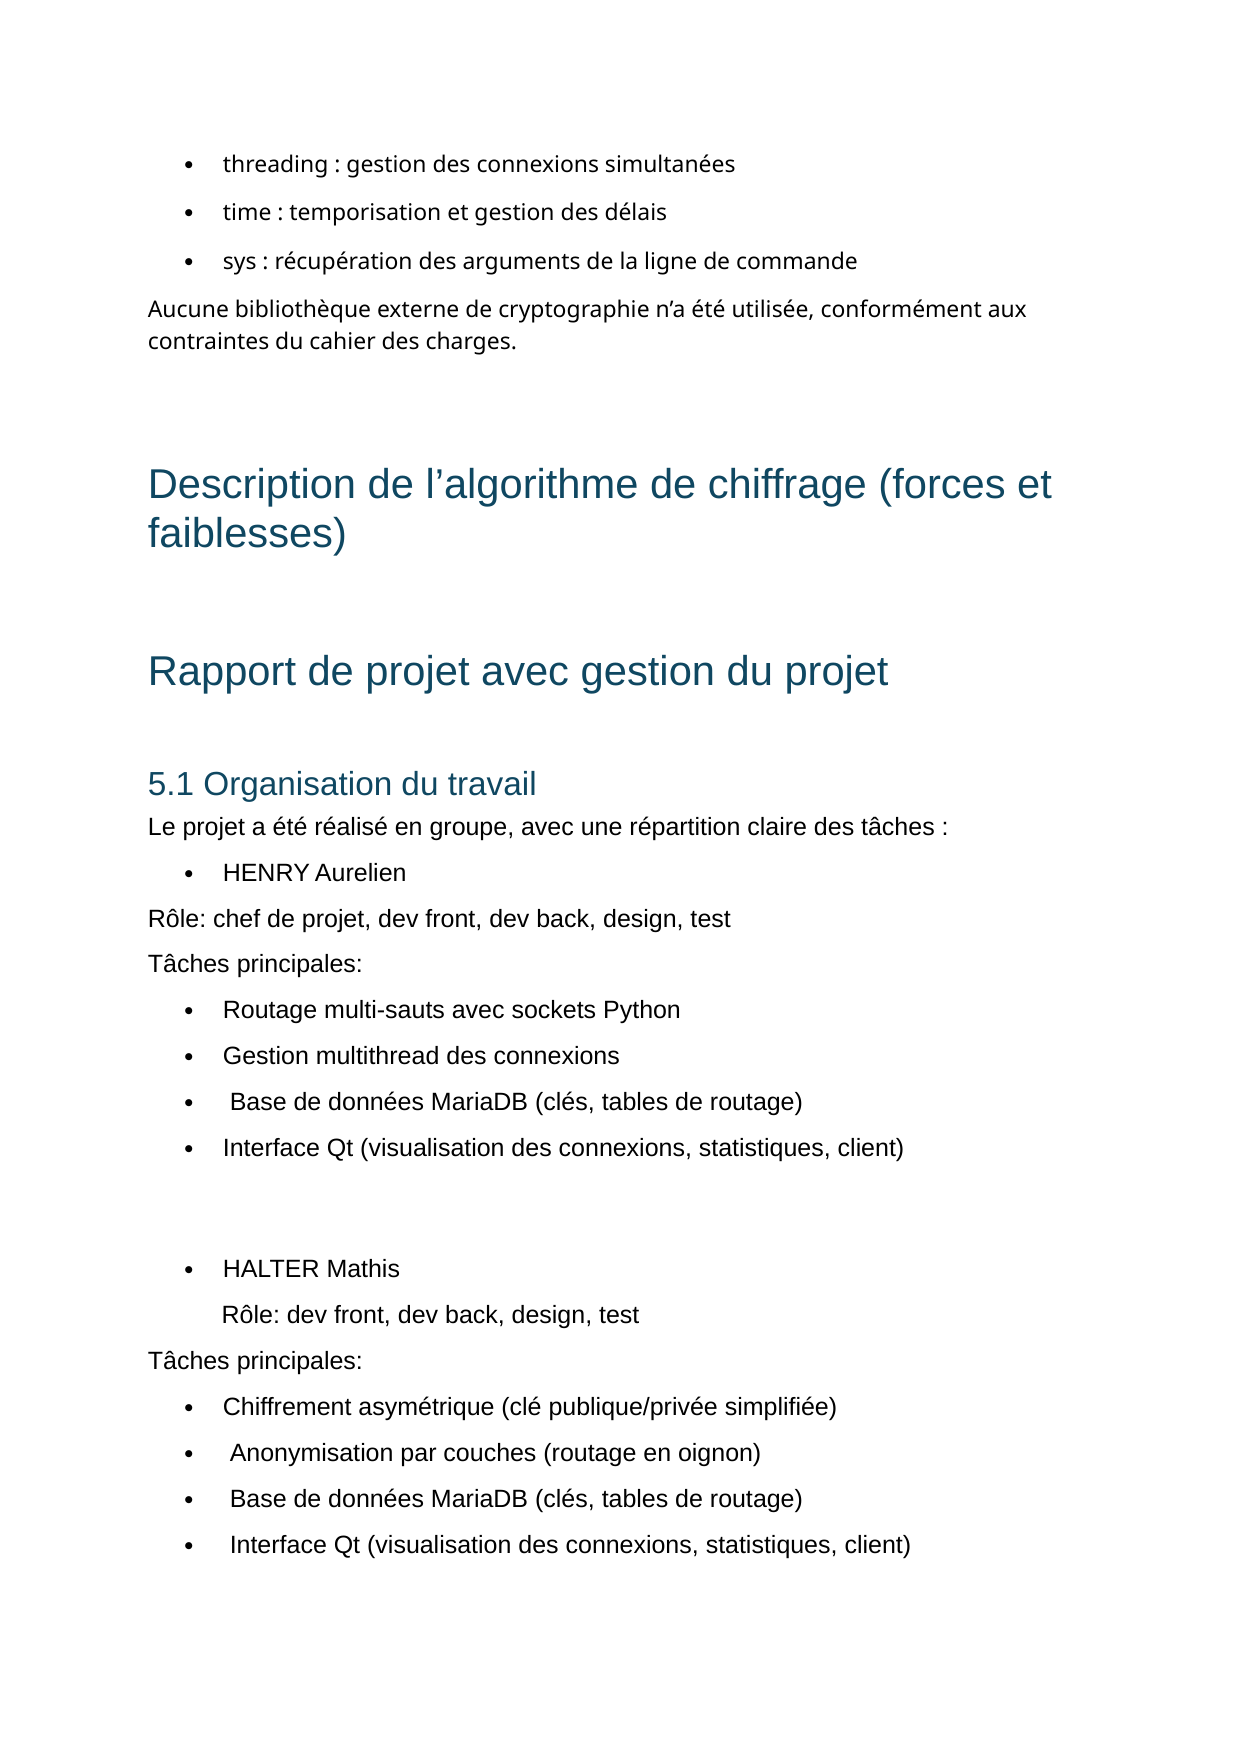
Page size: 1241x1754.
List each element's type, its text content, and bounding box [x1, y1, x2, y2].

text Rôle: chef de projet, dev front, dev back, design, test [148, 903, 1093, 932]
list Anonymisation par couches (routage en oignon) [185, 1438, 1093, 1467]
text Le projet a été réalisé en groupe, avec une répartition claire des tâches : [148, 812, 1093, 840]
list Routage multi-sauts avec sockets Python [185, 995, 1093, 1024]
list sys : récupération des arguments de la ligne de commande [185, 245, 1093, 276]
list Interface Qt (visualisation des connexions, statistiques, client) [185, 1133, 1093, 1162]
list Base de données MariaDB (clés, tables de routage) [185, 1087, 1093, 1116]
list time : temporisation et gestion des délais [185, 196, 1093, 227]
list Base de données MariaDB (clés, tables de routage) [185, 1484, 1093, 1513]
text Rôle: dev front, dev back, design, test [148, 1300, 1093, 1329]
text Tâches principales: [148, 949, 1093, 978]
text Aucune bibliothèque externe de cryptographie n’a été utilisée, conformément aux contraintes du cahier des charges. [148, 293, 1093, 356]
list Gestion multithread des connexions [185, 1041, 1093, 1070]
subtitle 5.1 Organisation du travail [148, 764, 1093, 803]
list threading : gestion des connexions simultanées [185, 148, 1093, 179]
list Interface Qt (visualisation des connexions, statistiques, client) [185, 1530, 1093, 1559]
list HALTER Mathis [185, 1254, 1093, 1283]
list Chiffrement asymétrique (clé publique/privée simplifiée) [185, 1392, 1093, 1421]
subtitle Rapport de projet avec gestion du projet [148, 647, 1093, 695]
list HENRY Aurelien [185, 858, 1093, 886]
subtitle Description de l’algorithme de chiffrage (forces et faiblesses) [148, 460, 1093, 556]
text Tâches principales: [148, 1346, 1093, 1375]
